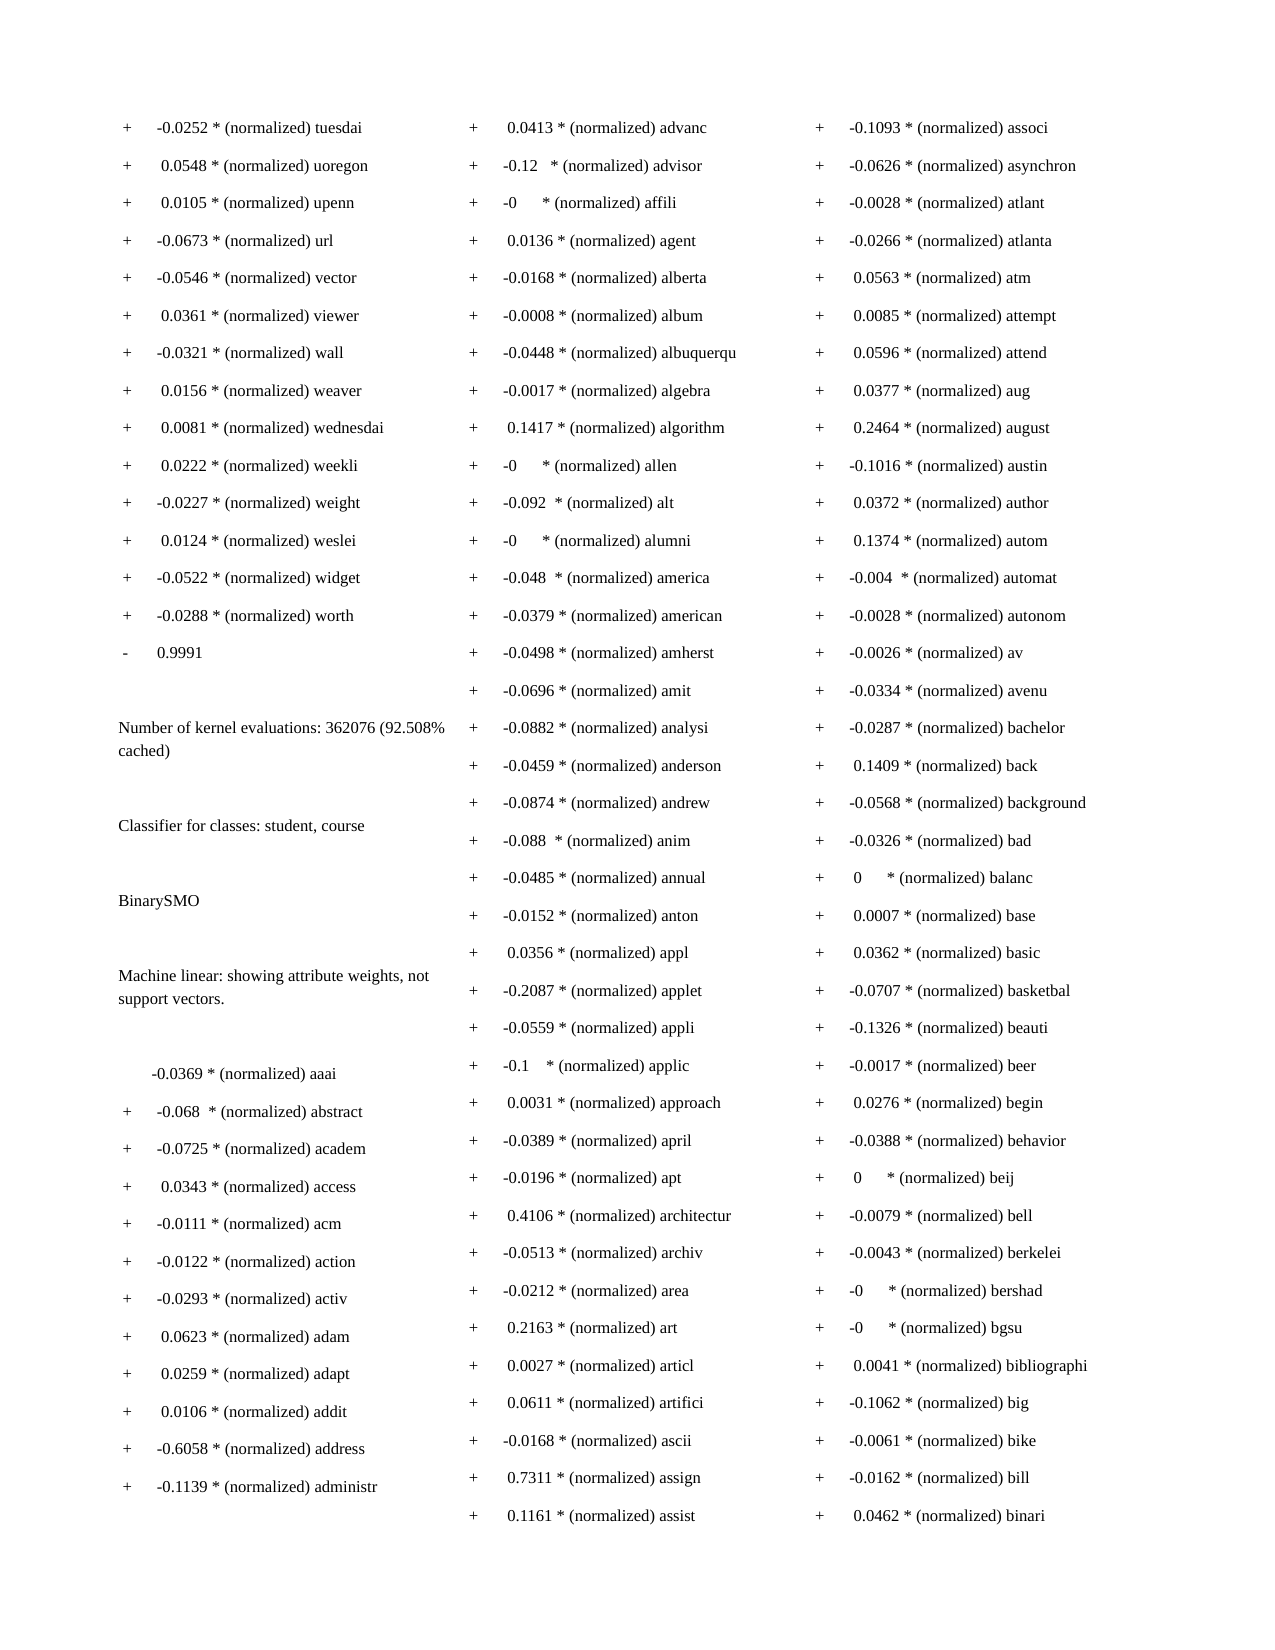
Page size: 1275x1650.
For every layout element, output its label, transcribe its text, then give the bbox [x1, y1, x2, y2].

text - 0.9991 [118, 643, 464, 662]
text + 0.0222 * (normalized) weekli [118, 456, 464, 475]
text + 0.1161 * (normalized) assist [464, 1506, 811, 1525]
text + 0.0156 * (normalized) weaver [118, 381, 464, 400]
text + 0.2163 * (normalized) art [464, 1318, 811, 1337]
text + 0.0413 * (normalized) advanc [464, 118, 811, 137]
text + -0.0152 * (normalized) anton [464, 906, 811, 925]
text + 0.0377 * (normalized) aug [811, 381, 1157, 400]
text + -0.0559 * (normalized) appli [464, 1018, 811, 1037]
text + -0.092 * (normalized) alt [464, 493, 811, 512]
text + -0.0111 * (normalized) acm [118, 1214, 464, 1233]
text + 0.0136 * (normalized) agent [464, 231, 811, 250]
text + -0.0212 * (normalized) area [464, 1281, 811, 1300]
text + 0.0611 * (normalized) artifici [464, 1393, 811, 1412]
text + -0.1062 * (normalized) big [811, 1393, 1157, 1412]
text + -0.068 * (normalized) abstract [118, 1101, 464, 1121]
text + 0.0276 * (normalized) begin [811, 1093, 1157, 1112]
text + 0.0085 * (normalized) attempt [811, 306, 1157, 325]
text + -0.0288 * (normalized) worth [118, 606, 464, 625]
text + -0.0196 * (normalized) apt [464, 1168, 811, 1187]
text + 0 * (normalized) beij [811, 1168, 1157, 1187]
text + -0.0882 * (normalized) analysi [464, 718, 811, 737]
text + -0.0326 * (normalized) bad [811, 831, 1157, 850]
text + 0.0031 * (normalized) approach [464, 1093, 811, 1112]
text + -0.0673 * (normalized) url [118, 231, 464, 250]
text + 0.0623 * (normalized) adam [118, 1326, 464, 1346]
text + -0.088 * (normalized) anim [464, 831, 811, 850]
text + -0.0321 * (normalized) wall [118, 343, 464, 362]
text + 0.0124 * (normalized) weslei [118, 531, 464, 550]
text + -0.0568 * (normalized) background [811, 793, 1157, 812]
text + 0.0356 * (normalized) appl [464, 943, 811, 962]
text + 0.0596 * (normalized) attend [811, 343, 1157, 362]
text + 0.0462 * (normalized) binari [811, 1506, 1157, 1525]
text + -0.0028 * (normalized) atlant [811, 193, 1157, 212]
text + 0.0027 * (normalized) articl [464, 1356, 811, 1375]
text + 0 * (normalized) balanc [811, 868, 1157, 887]
text + -0.0334 * (normalized) avenu [811, 681, 1157, 700]
text + 0.0041 * (normalized) bibliographi [811, 1356, 1157, 1375]
text + 0.0548 * (normalized) uoregon [118, 156, 464, 175]
text + 0.0081 * (normalized) wednesdai [118, 418, 464, 437]
text + -0.004 * (normalized) automat [811, 568, 1157, 587]
text + 0.0343 * (normalized) access [118, 1176, 464, 1196]
text + -0.0017 * (normalized) algebra [464, 381, 811, 400]
text + 0.1374 * (normalized) autom [811, 531, 1157, 550]
text + 0.0259 * (normalized) adapt [118, 1364, 464, 1383]
text + -0 * (normalized) affili [464, 193, 811, 212]
text + 0.0563 * (normalized) atm [811, 268, 1157, 287]
text + -0.048 * (normalized) america [464, 568, 811, 587]
text + -0.0293 * (normalized) activ [118, 1289, 464, 1308]
text + 0.0372 * (normalized) author [811, 493, 1157, 512]
text + 0.1417 * (normalized) algorithm [464, 418, 811, 437]
text + -0.1016 * (normalized) austin [811, 456, 1157, 475]
text + -0.0498 * (normalized) amherst [464, 643, 811, 662]
text + -0.0513 * (normalized) archiv [464, 1243, 811, 1262]
text + -0.1326 * (normalized) beauti [811, 1018, 1157, 1037]
text + -0.0485 * (normalized) annual [464, 868, 811, 887]
text + -0.0008 * (normalized) album [464, 306, 811, 325]
text + 0.2464 * (normalized) august [811, 418, 1157, 437]
text + -0.0168 * (normalized) ascii [464, 1431, 811, 1450]
text + 0.1409 * (normalized) back [811, 756, 1157, 775]
text + 0.4106 * (normalized) architectur [464, 1206, 811, 1225]
text + -0.12 * (normalized) advisor [464, 156, 811, 175]
text + -0.0079 * (normalized) bell [811, 1206, 1157, 1225]
text + 0.0106 * (normalized) addit [118, 1401, 464, 1421]
text BinarySMO [118, 891, 464, 910]
text + -0.0459 * (normalized) anderson [464, 756, 811, 775]
text + -0.0725 * (normalized) academ [118, 1139, 464, 1158]
text + -0 * (normalized) bershad [811, 1281, 1157, 1300]
text + -0.0266 * (normalized) atlanta [811, 231, 1157, 250]
text + -0.0043 * (normalized) berkelei [811, 1243, 1157, 1262]
text + -0.0162 * (normalized) bill [811, 1468, 1157, 1487]
text + -0 * (normalized) alumni [464, 531, 811, 550]
text + -0.0707 * (normalized) basketbal [811, 981, 1157, 1000]
text + -0.1139 * (normalized) administr [118, 1476, 464, 1496]
text Number of kernel evaluations: 362076 (92.508% cached) [118, 718, 464, 760]
text + -0.1093 * (normalized) associ [811, 118, 1157, 137]
text + -0.0389 * (normalized) april [464, 1131, 811, 1150]
text + -0.0028 * (normalized) autonom [811, 606, 1157, 625]
text + -0.0522 * (normalized) widget [118, 568, 464, 587]
text + -0.0026 * (normalized) av [811, 643, 1157, 662]
text + -0.0379 * (normalized) american [464, 606, 811, 625]
text + -0.0227 * (normalized) weight [118, 493, 464, 512]
text + 0.0361 * (normalized) viewer [118, 306, 464, 325]
text + -0.0696 * (normalized) amit [464, 681, 811, 700]
text + 0.0105 * (normalized) upenn [118, 193, 464, 212]
text -0.0369 * (normalized) aaai [118, 1064, 464, 1083]
text Classifier for classes: student, course [118, 816, 464, 835]
text + -0.0017 * (normalized) beer [811, 1056, 1157, 1075]
text + -0.0287 * (normalized) bachelor [811, 718, 1157, 737]
text + -0.0626 * (normalized) asynchron [811, 156, 1157, 175]
text + -0.6058 * (normalized) address [118, 1439, 464, 1458]
text + -0.0546 * (normalized) vector [118, 268, 464, 287]
text + -0.0388 * (normalized) behavior [811, 1131, 1157, 1150]
text + -0.0252 * (normalized) tuesdai [118, 118, 464, 137]
text + -0.0874 * (normalized) andrew [464, 793, 811, 812]
text + -0.0061 * (normalized) bike [811, 1431, 1157, 1450]
text + -0.2087 * (normalized) applet [464, 981, 811, 1000]
text + 0.0362 * (normalized) basic [811, 943, 1157, 962]
text + -0.0448 * (normalized) albuquerqu [464, 343, 811, 362]
text + -0 * (normalized) bgsu [811, 1318, 1157, 1337]
text + 0.0007 * (normalized) base [811, 906, 1157, 925]
text + -0.1 * (normalized) applic [464, 1056, 811, 1075]
text + 0.7311 * (normalized) assign [464, 1468, 811, 1487]
text + -0.0122 * (normalized) action [118, 1251, 464, 1271]
text + -0 * (normalized) allen [464, 456, 811, 475]
text + -0.0168 * (normalized) alberta [464, 268, 811, 287]
text Machine linear: showing attribute weights, not support vectors. [118, 966, 464, 1008]
